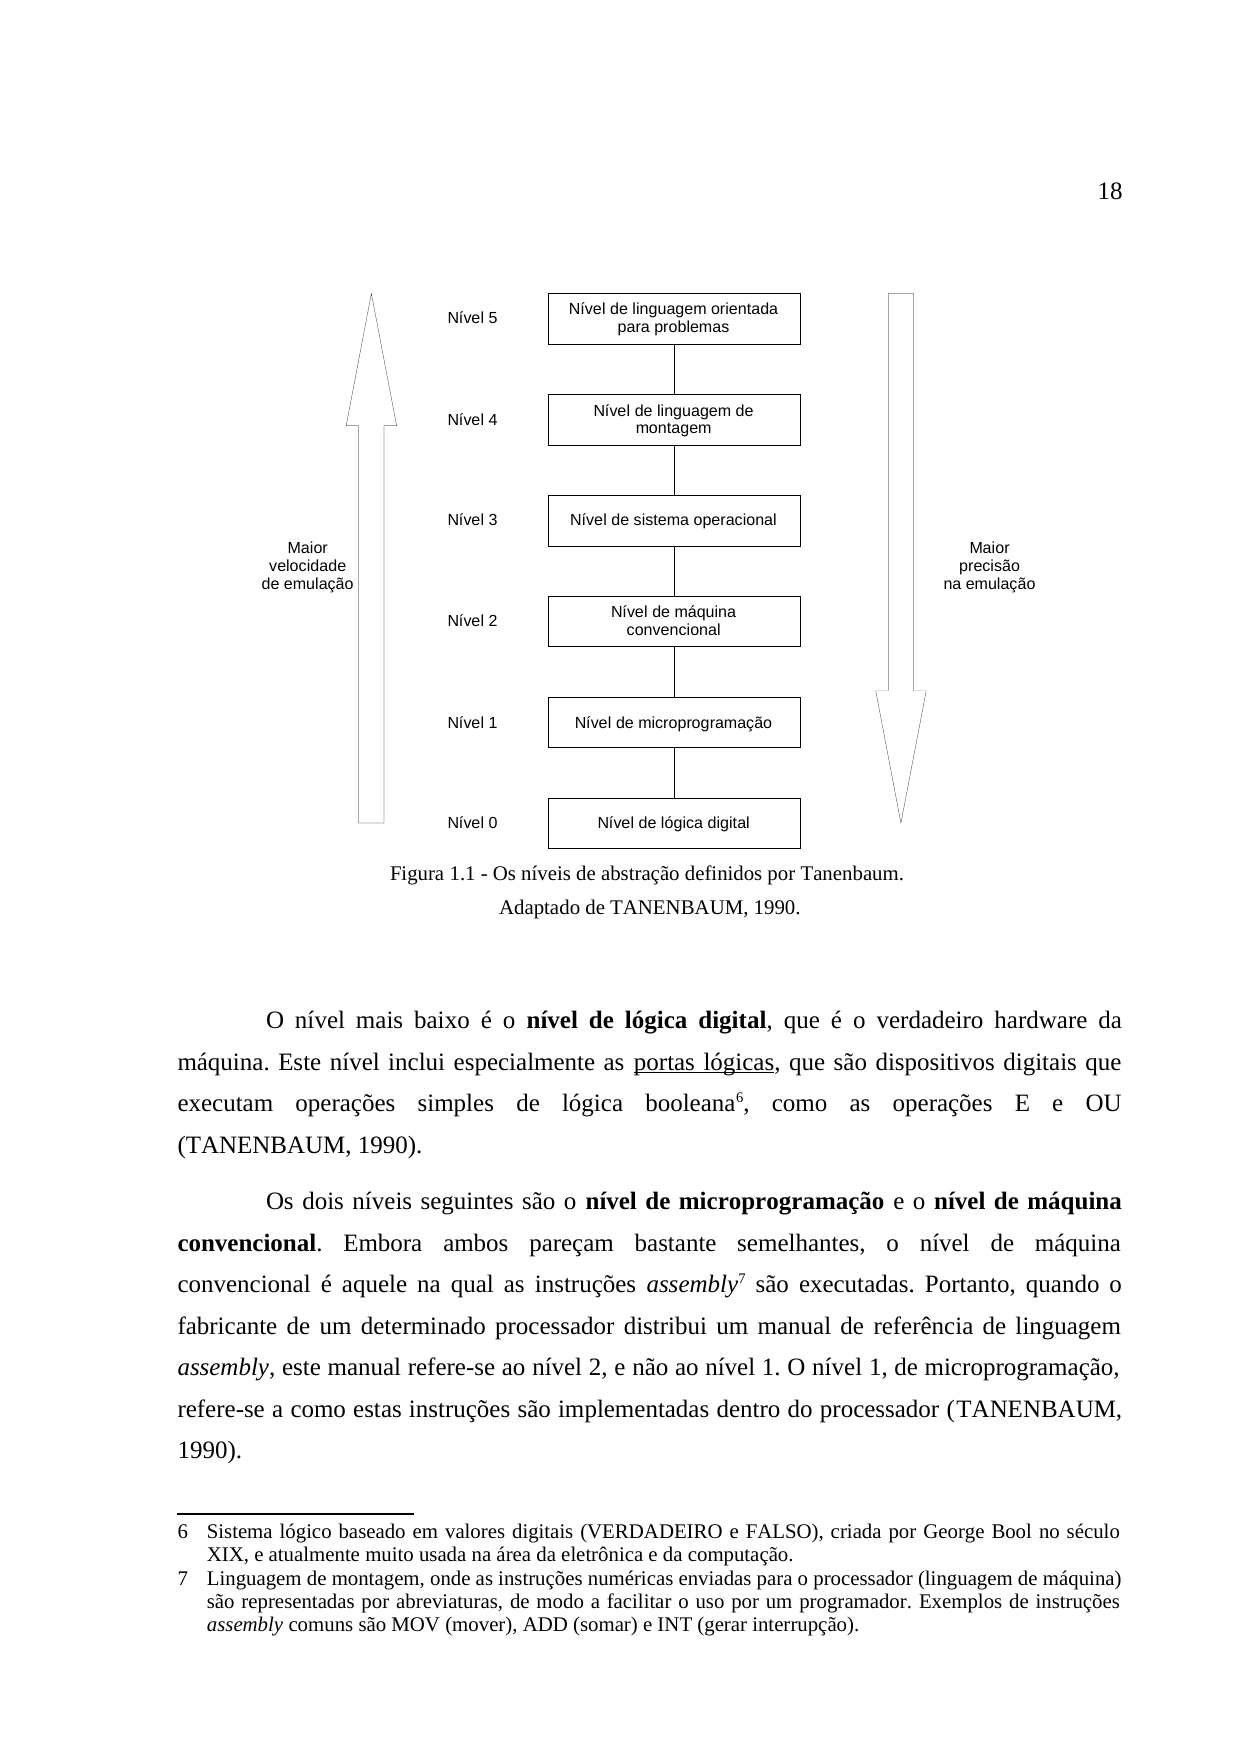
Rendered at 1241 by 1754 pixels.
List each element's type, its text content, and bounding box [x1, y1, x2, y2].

text Figura 1.1 - Os níveis de abstração definidos por Tanenbaum. [245, 306, 1054, 884]
text Os dois níveis seguintes são o nível de microprogramação e o nível de máquina convencional. Embora ambos pareçam bastante semelhantes, o nível de máquina convencional é aquele na qual as instruções assembly são executadas. Portanto, quando o fabricante de um determinado processador distribui um manual de referência de linguagem assembly, este manual refere-se ao nível 2, e não ao nível 1. O nível 1, de microprogramação, refere-se a como estas instruções são implementadas dentro do processador (TANENBAUM, 1990). [177, 1187, 1122, 1464]
text Linguagem de montagem, onde as instruções numéricas enviadas para o processador (linguagem de máquina) são representadas por abreviaturas, de modo a facilitar o uso por um programador. Exemplos de instruções assembly comuns são MOV (mover), ADD (somar) e INT (gerar interrupção). [177, 1566, 1122, 1636]
text O nível mais baixo é o nível de lógica digital, que é o verdadeiro hardware da máquina. Este nível inclui especialmente as portas lógicas, que são dispositivos digitais que executam operações simples de lógica booleana, como as operações E e OU (TANENBAUM, 1990). [177, 234, 1122, 1158]
text Adaptado de TANENBAUM, 1990. [245, 896, 1054, 919]
text Sistema lógico baseado em valores digitais (VERDADEIRO e FALSO), criada por George Bool no século XIX, e atualmente muito usada na área da eletrônica e da computação. [177, 1520, 1122, 1566]
